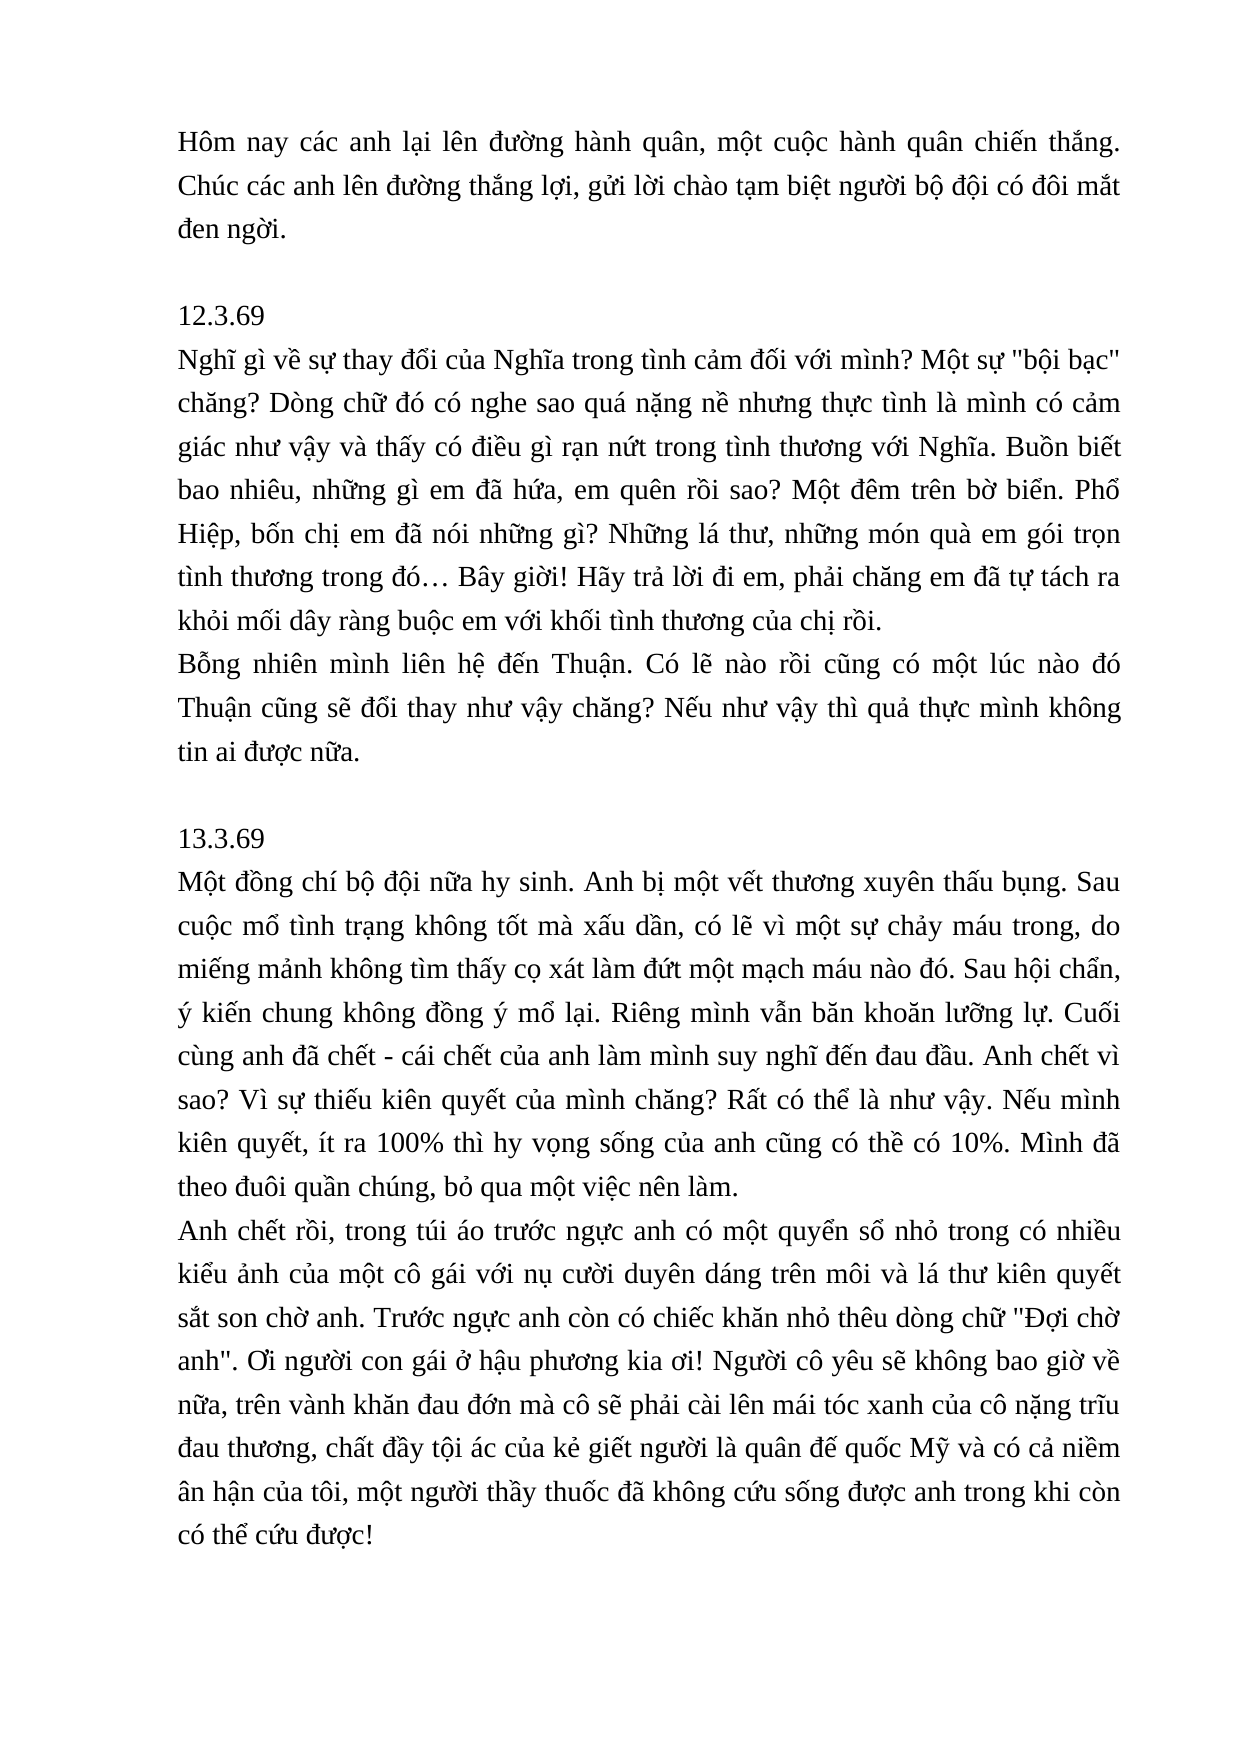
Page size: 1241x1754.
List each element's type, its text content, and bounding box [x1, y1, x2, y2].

text Hôm nay các anh lại lên đường hành quân, một cuộc hành quân chiến thắng. Chúc các anh lên đường thắng lợi, gửi lời chào tạm biệt người bộ đội có đôi mắt đen ngời. [177, 124, 1122, 245]
text 12.3.69 [177, 298, 1122, 332]
text 13.3.69 [177, 821, 1122, 854]
text Một đồng chí bộ đội nữa hy sinh. Anh bị một vết thương xuyên thấu bụng. Sau cuộc mổ tình trạng không tốt mà xấu dần, có lẽ vì một sự chảy máu trong, do miếng mảnh không tìm thấy cọ xát làm đứt một mạch máu nào đó. Sau hội chẩn, ý kiến chung không đồng ý mổ lại. Riêng mình vẫn băn khoăn lưỡng lự. Cuối cùng anh đã chết - cái chết của anh làm mình suy nghĩ đến đau đầu. Anh chết vì sao? Vì sự thiếu kiên quyết của mình chăng? Rất có thể là như vậy. Nếu mình kiên quyết, ít ra 100% thì hy vọng sống của anh cũng có thề có 10%. Mình đã theo đuôi quần chúng, bỏ qua một việc nên làm. [177, 864, 1122, 1203]
text Bỗng nhiên mình liên hệ đến Thuận. Có lẽ nào rồi cũng có một lúc nào đó Thuận cũng sẽ đổi thay như vậy chăng? Nếu như vậy thì quả thực mình không tin ai được nữa. [177, 647, 1122, 767]
text Anh chết rồi, trong túi áo trước ngực anh có một quyển sổ nhỏ trong có nhiều kiểu ảnh của một cô gái với nụ cười duyên dáng trên môi và lá thư kiên quyết sắt son chờ anh. Trước ngực anh còn có chiếc khăn nhỏ thêu dòng chữ "Đợi chờ anh". Ơi người con gái ở hậu phương kia ơi! Người cô yêu sẽ không bao giờ về nữa, trên vành khăn đau đớn mà cô sẽ phải cài lên mái tóc xanh của cô nặng trĩu đau thương, chất đầy tội ác của kẻ giết người là quân đế quốc Mỹ và có cả niềm ân hận của tôi, một người thầy thuốc đã không cứu sống được anh trong khi còn có thể cứu được! [177, 1213, 1122, 1551]
text Nghĩ gì về sự thay đổi của Nghĩa trong tình cảm đối với mình? Một sự "bội bạc" chăng? Dòng chữ đó có nghe sao quá nặng nề nhưng thực tình là mình có cảm giác như vậy và thấy có điều gì rạn nứt trong tình thương với Nghĩa. Buồn biết bao nhiêu, những gì em đã hứa, em quên rồi sao? Một đêm trên bờ biển. Phổ Hiệp, bốn chị em đã nói những gì? Những lá thư, những món quà em gói trọn tình thương trong đó… Bây giời! Hãy trả lời đi em, phải chăng em đã tự tách ra khỏi mối dây ràng buộc em với khối tình thương của chị rồi. [177, 342, 1122, 637]
